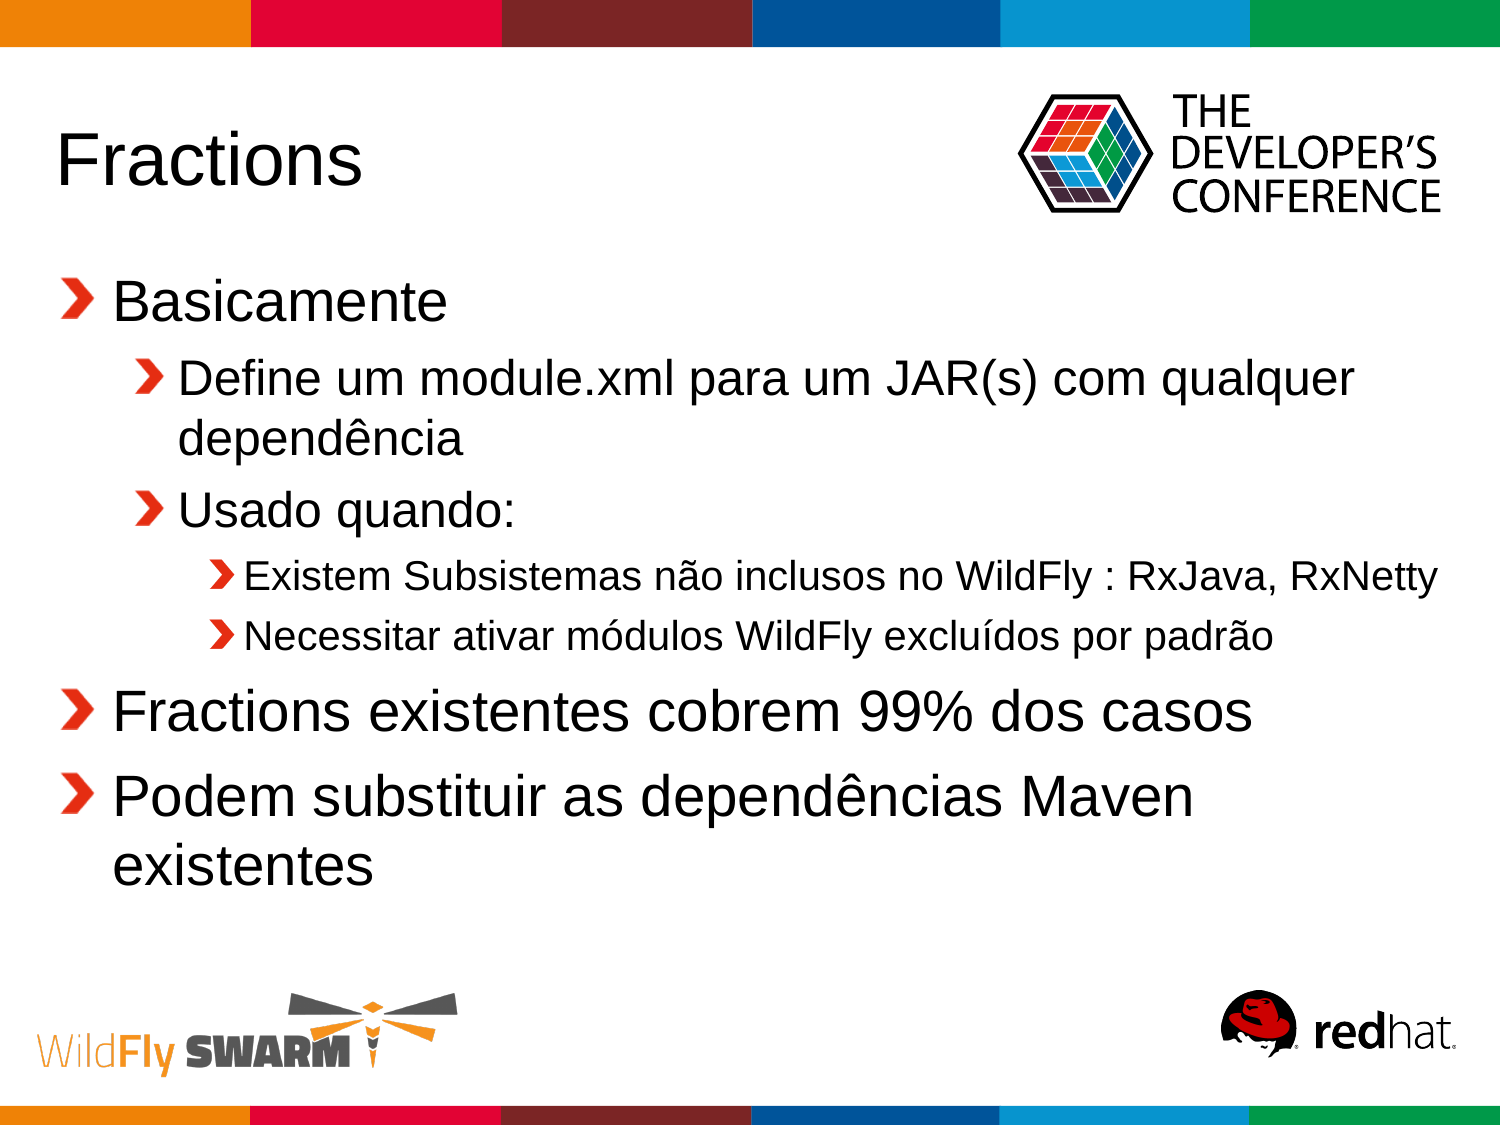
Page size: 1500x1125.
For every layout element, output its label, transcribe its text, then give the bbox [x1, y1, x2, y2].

list Basicamente Define um module.xml para um JAR(s) com qualquer dependência Usado quando: Existem Subsistemas não inclusos no WildFly : RxJava, RxNetty Necessitar ativar módulos WildFly excluídos por padrão Fractions existentes cobrem 99% dos casos Podem substituir as dependências Maven existentes [41, 255, 1459, 1000]
title Fractions [41, 79, 975, 232]
picture [28, 974, 466, 1095]
picture [1221, 1000, 1456, 1066]
